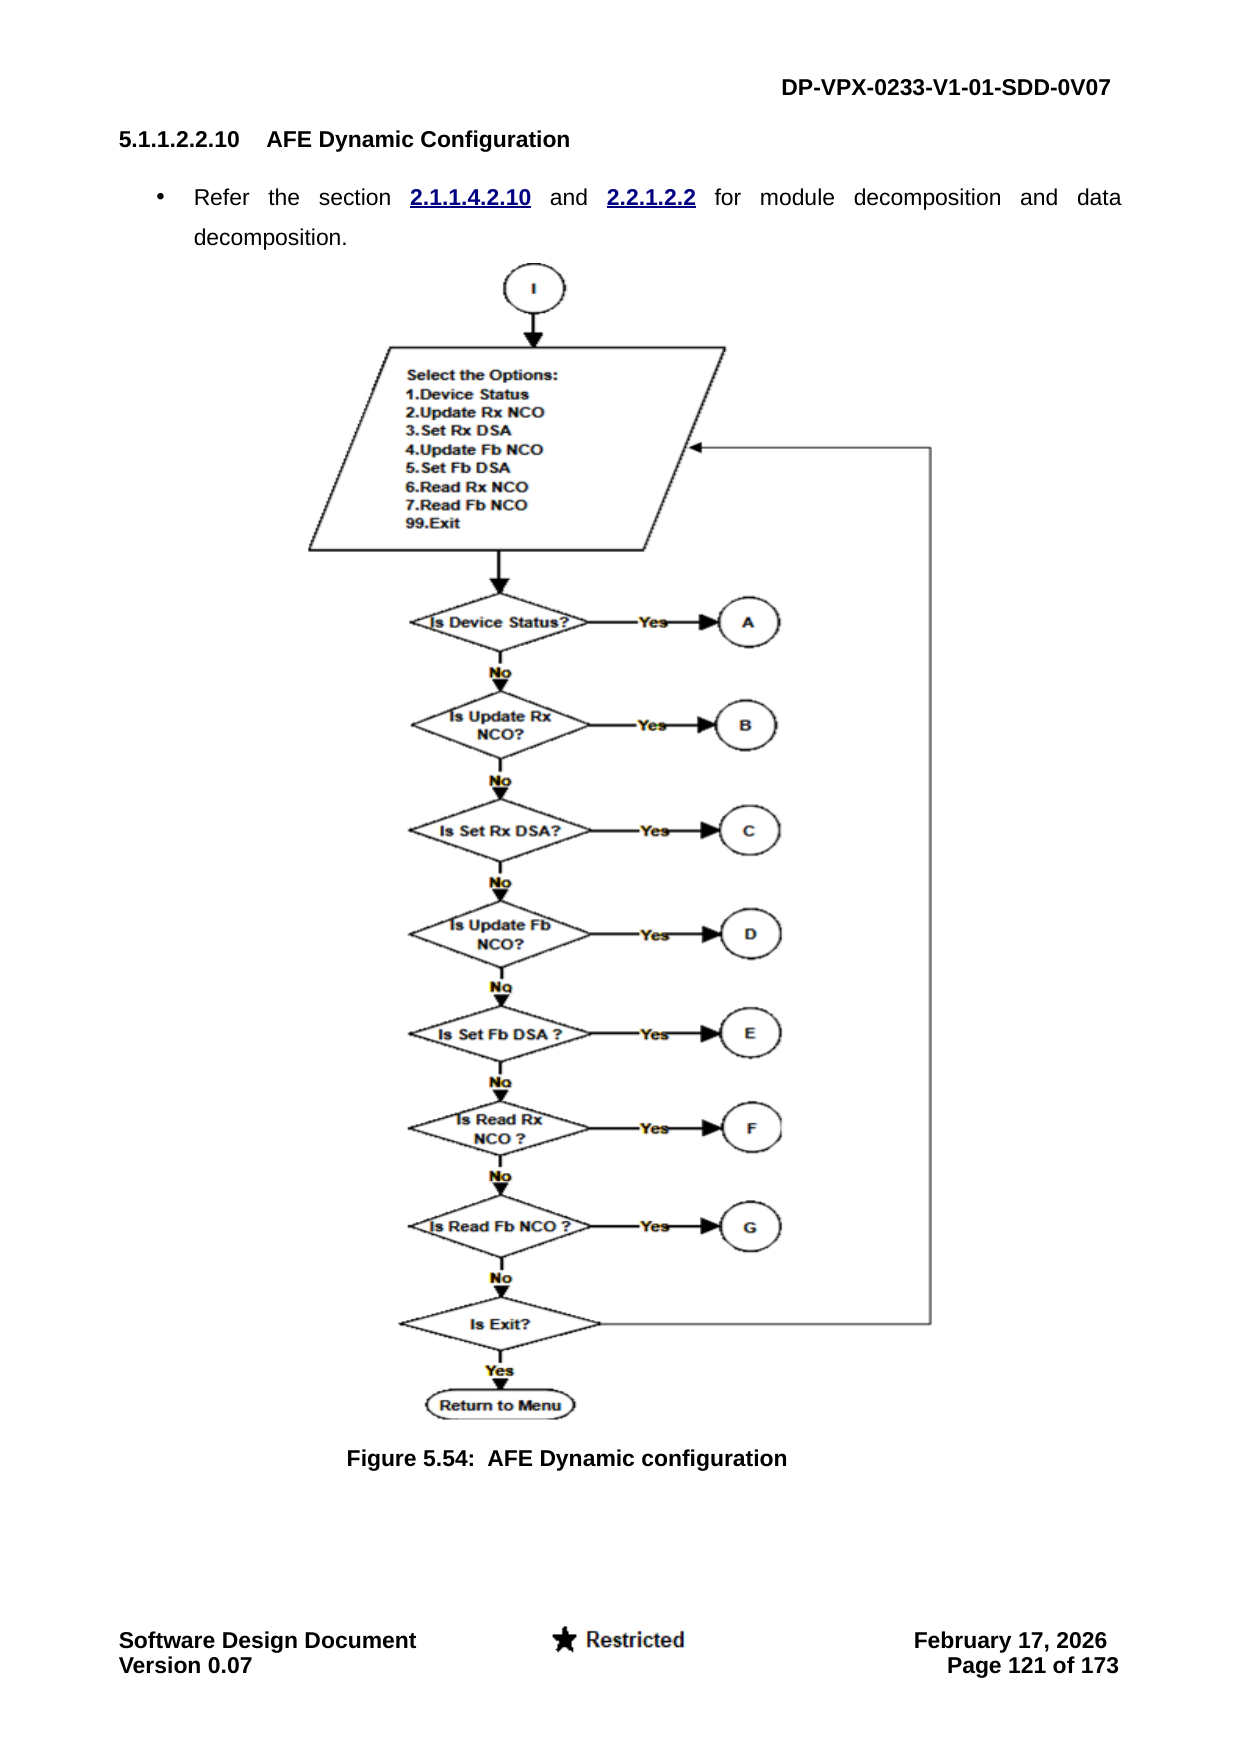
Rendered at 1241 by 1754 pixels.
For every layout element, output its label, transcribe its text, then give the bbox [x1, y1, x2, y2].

picture [308, 263, 932, 1421]
picture [542, 1617, 698, 1662]
subtitle AFE Dynamic Configuration [118, 129, 1122, 152]
text Figure 5.54: AFE Dynamic configuration [118, 1421, 1122, 1471]
list Refer the section 2.1.1.4.2.10 and 2.2.1.2.2 for module decomposition and data decomposition. [156, 184, 1122, 250]
